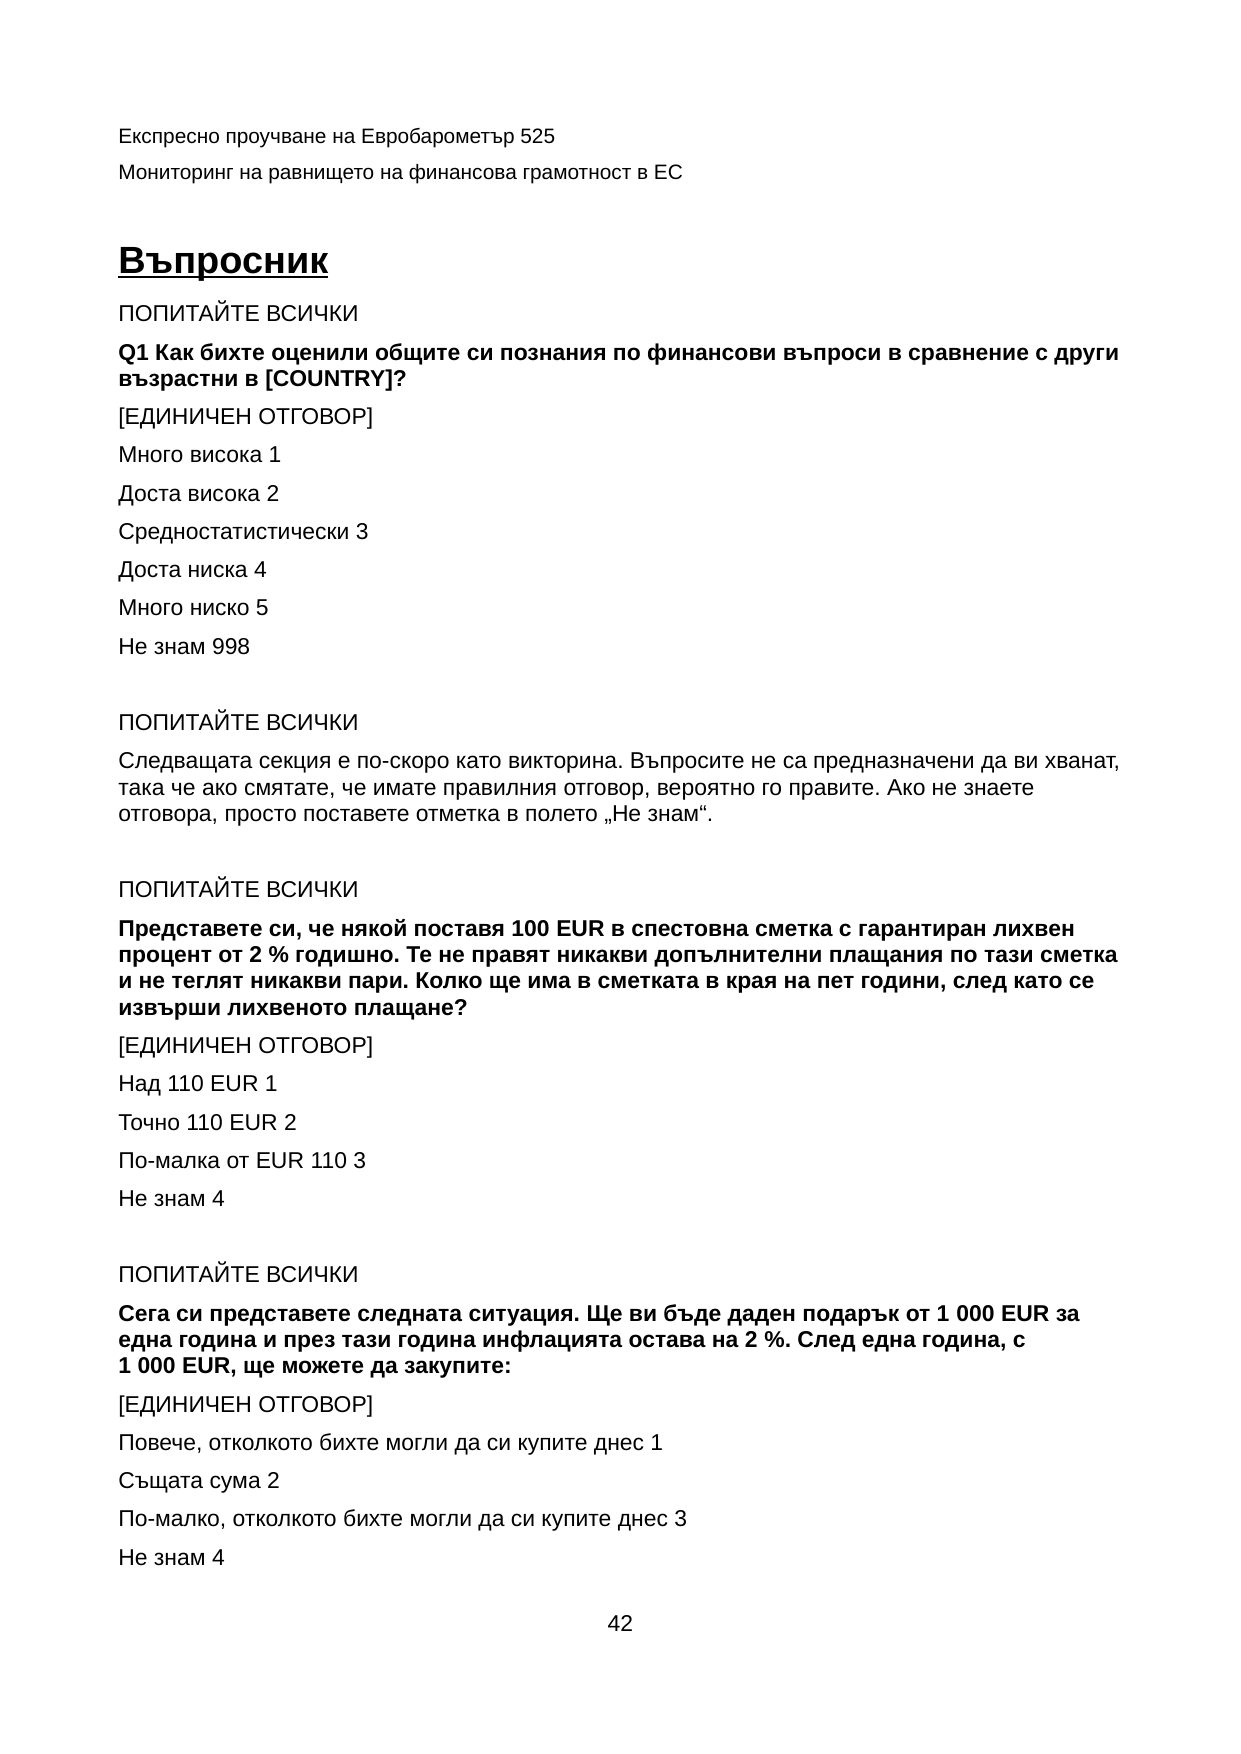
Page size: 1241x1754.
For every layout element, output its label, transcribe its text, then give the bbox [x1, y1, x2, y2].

text По-малко, отколкото бихте могли да си купите днес 3 [118, 1505, 1122, 1532]
text Представете си, че някой поставя 100 EUR в спестовна сметка с гарантиран лихвен процент от 2 % годишно. Те не правят никакви допълнителни плащания по тази сметка и не теглят никакви пари. Колко ще има в сметката в края на пет години, след като се извърши лихвеното плащане? [118, 915, 1122, 1020]
text Сега си представете следната ситуация. Ще ви бъде даден подарък от 1 000 EUR за една година и през тази година инфлацията остава на 2 %. След една година, с 1 000 EUR, ще можете да закупите: [118, 1299, 1122, 1379]
text [ЕДИНИЧЕН ОТГОВОР] [118, 1391, 1122, 1417]
text Точно 110 EUR 2 [118, 1108, 1122, 1135]
text ПОПИТАЙТЕ ВСИЧКИ [118, 709, 1122, 735]
text Средностатистически 3 [118, 518, 1122, 544]
text Не знам 4 [118, 1543, 1122, 1570]
text Не знам 998 [118, 633, 1122, 659]
text ПОПИТАЙТЕ ВСИЧКИ [118, 1261, 1122, 1288]
text Q1 Как бихте оценили общите си познания по финансови въпроси в сравнение с други възрастни в [COUNTRY]? [118, 339, 1122, 391]
text Много ниско 5 [118, 594, 1122, 621]
text ПОПИТАЙТЕ ВСИЧКИ [118, 876, 1122, 903]
text По-малка от EUR 110 3 [118, 1147, 1122, 1173]
text Над 110 EUR 1 [118, 1070, 1122, 1097]
text [ЕДИНИЧЕН ОТГОВОР] [118, 1032, 1122, 1058]
text Доста ниска 4 [118, 556, 1122, 582]
text Доста висока 2 [118, 480, 1122, 506]
text Много висока 1 [118, 441, 1122, 468]
text Повече, отколкото бихте могли да си купите днес 1 [118, 1429, 1122, 1455]
text [ЕДИНИЧЕН ОТГОВОР] [118, 403, 1122, 429]
text Не знам 4 [118, 1185, 1122, 1211]
text ПОПИТАЙТЕ ВСИЧКИ [118, 300, 1122, 327]
subtitle Въпросник [118, 238, 1122, 282]
text Същата сума 2 [118, 1467, 1122, 1493]
text Следващата секция е по-скоро като викторина. Въпросите не са предназначени да ви хванат, така че ако смятате, че имате правилния отговор, вероятно го правите. Ако не знаете отговора, просто поставете отметка в полето „Не знам“. [118, 747, 1122, 826]
